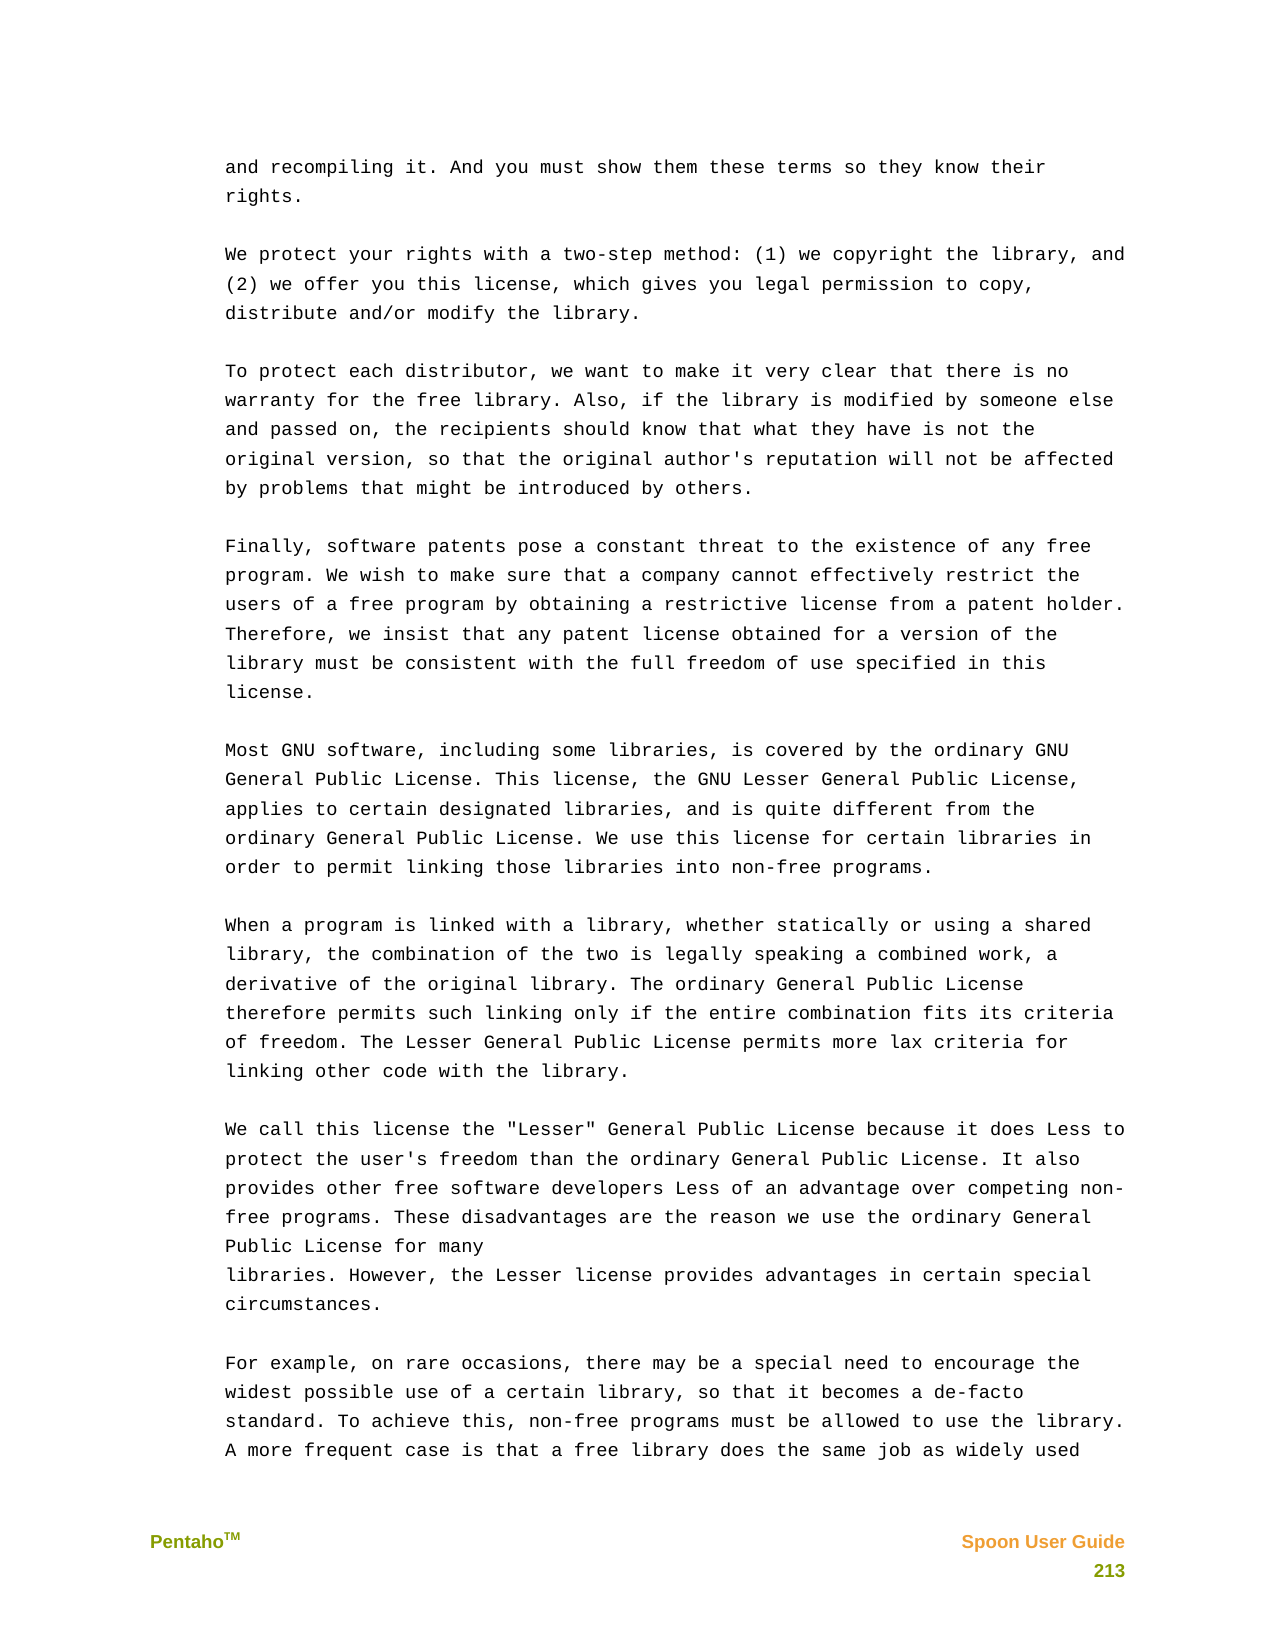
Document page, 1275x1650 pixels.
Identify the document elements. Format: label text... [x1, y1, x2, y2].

text libraries. However, the Lesser license provides advantages in certain special circumstances. [225, 1258, 1125, 1317]
text Most GNU software, including some libraries, is covered by the ordinary GNU General Public License. This license, the GNU Lesser General Public License, applies to certain designated libraries, and is quite different from the ordinary General Public License. We use this license for certain libraries in order to permit linking those libraries into non-free programs. [225, 733, 1125, 879]
text When a program is linked with a library, whether statically or using a shared library, the combination of the two is legally speaking a combined work, a derivative of the original library. The ordinary General Public License therefore permits such linking only if the entire combination fits its criteria of freedom. The Lesser General Public License permits more lax criteria for linking other code with the library. [225, 908, 1125, 1083]
text and recompiling it. And you must show them these terms so they know their rights. [225, 150, 1125, 208]
text We protect your rights with a two-step method: (1) we copyright the library, and (2) we offer you this license, which gives you legal permission to copy, distribute and/or modify the library. [225, 237, 1125, 325]
text We call this license the "Lesser" General Public License because it does Less to protect the user's freedom than the ordinary General Public License. It also provides other free software developers Less of an advantage over competing non-free programs. These disadvantages are the reason we use the ordinary General Public License for many [225, 1112, 1125, 1258]
text For example, on rare occasions, there may be a special need to encourage the widest possible use of a certain library, so that it becomes a de-facto standard. To achieve this, non-free programs must be allowed to use the library. A more frequent case is that a free library does the same job as widely used [225, 1346, 1125, 1462]
text Finally, software patents pose a constant threat to the existence of any free program. We wish to make sure that a company cannot effectively restrict the users of a free program by obtaining a restrictive license from a patent holder. Therefore, we insist that any patent license obtained for a version of the library must be consistent with the full freedom of use specified in this license. [225, 529, 1125, 704]
text To protect each distributor, we want to make it very clear that there is no warranty for the free library. Also, if the library is modified by someone else and passed on, the recipients should know that what they have is not the original version, so that the original author's reputation will not be affected by problems that might be introduced by others. [225, 354, 1125, 500]
